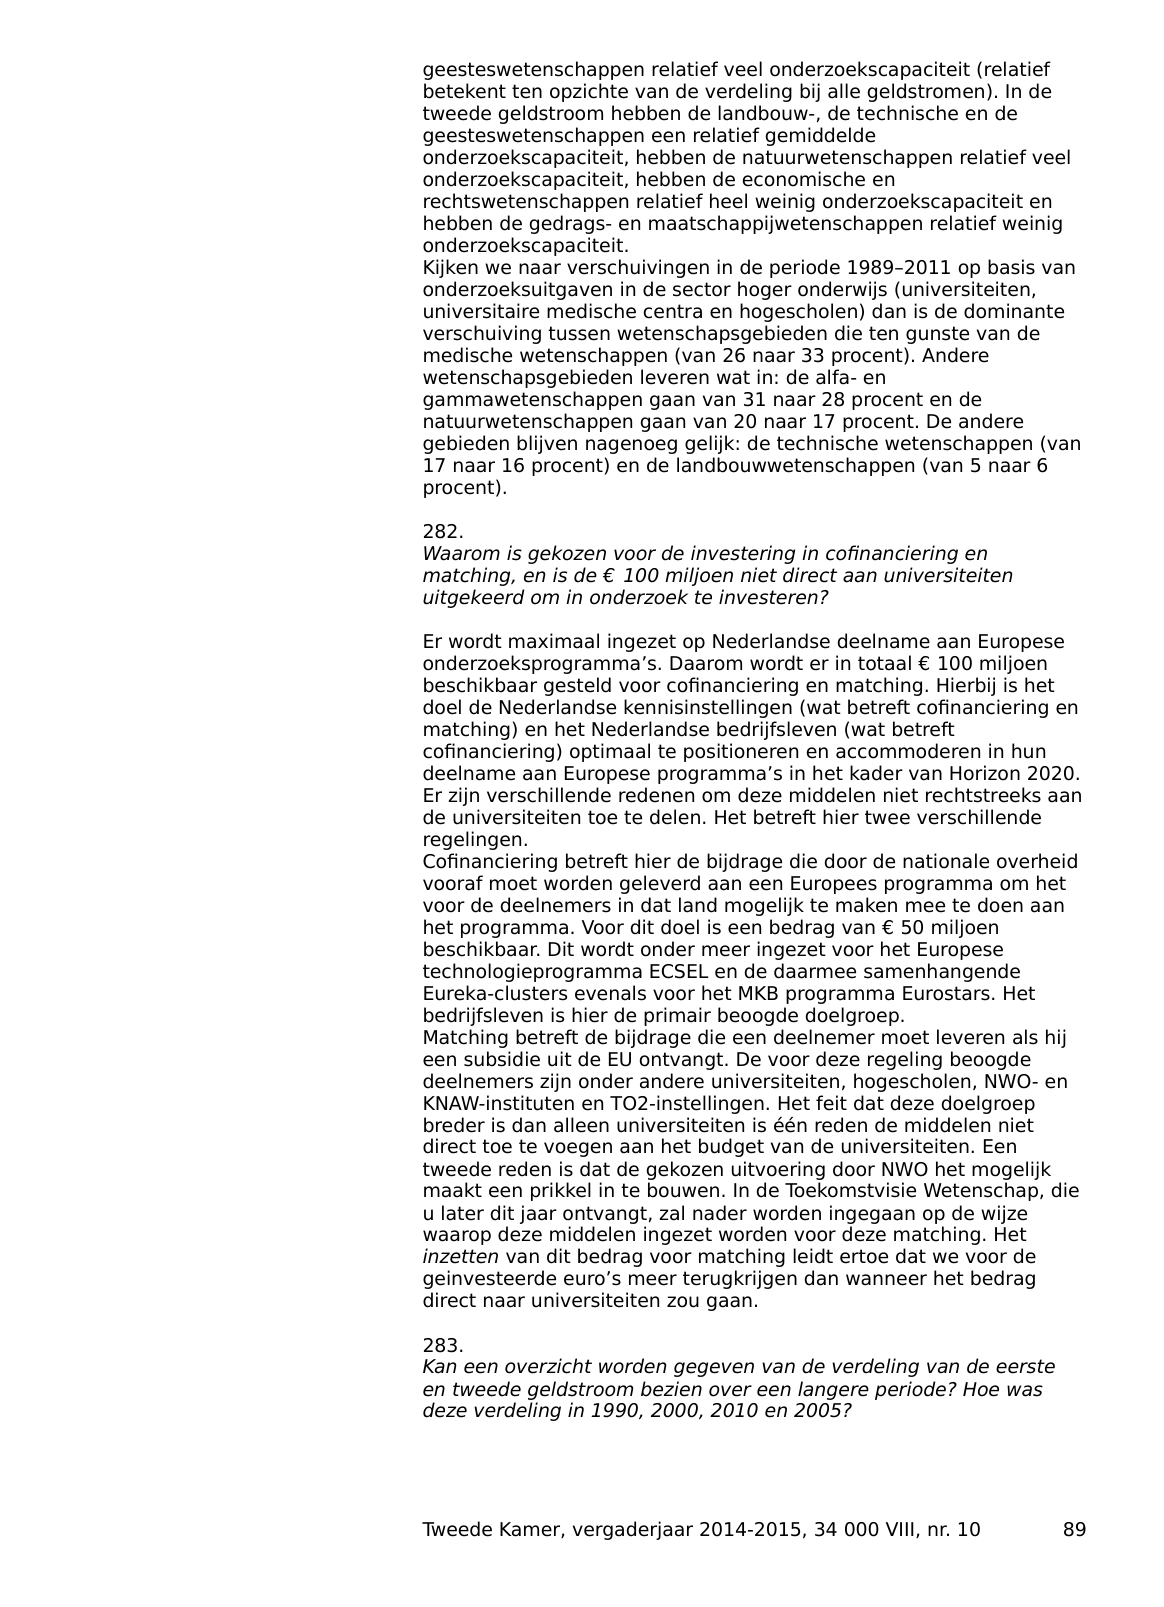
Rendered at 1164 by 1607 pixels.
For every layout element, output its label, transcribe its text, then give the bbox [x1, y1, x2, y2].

text Kan een overzicht worden gegeven van de verdeling van de eerste en tweede geldstroom bezien over een langere periode? Hoe was deze verdeling in 1990, 2000, 2010 en 2005? [422, 1356, 1087, 1422]
text Kijken we naar verschuivingen in de periode 1989–2011 op basis van onderzoeksuitgaven in de sector hoger onderwijs (universiteiten, universitaire medische centra en hogescholen) dan is de dominante verschuiving tussen wetenschapsgebieden die ten gunste van de medische wetenschappen (van 26 naar 33 procent). Andere wetenschapsgebieden leveren wat in: de alfa- en gammawetenschappen gaan van 31 naar 28 procent en de natuurwetenschappen gaan van 20 naar 17 procent. De andere gebieden blijven nagenoeg gelijk: de technische wetenschappen (van 17 naar 16 procent) en de landbouwwetenschappen (van 5 naar 6 procent). [422, 257, 1087, 499]
text Waarom is gekozen voor de investering in cofinanciering en matching, en is de € 100 miljoen niet direct aan universiteiten uitgekeerd om in onderzoek te investeren? [422, 543, 1087, 609]
text geesteswetenschappen relatief veel onderzoekscapaciteit (relatief betekent ten opzichte van de verdeling bij alle geldstromen). In de tweede geldstroom hebben de landbouw-, de technische en de geesteswetenschappen een relatief gemiddelde onderzoekscapaciteit, hebben de natuurwetenschappen relatief veel onderzoekscapaciteit, hebben de economische en rechtswetenschappen relatief heel weinig onderzoekscapaciteit en hebben de gedrags- en maatschappijwetenschappen relatief weinig onderzoekscapaciteit. [422, 59, 1087, 257]
text Er wordt maximaal ingezet op Nederlandse deelname aan Europese onderzoeksprogramma’s. Daarom wordt er in totaal € 100 miljoen beschikbaar gesteld voor cofinanciering en matching. Hierbij is het doel de Nederlandse kennisinstellingen (wat betreft cofinanciering en matching) en het Nederlandse bedrijfsleven (wat betreft cofinanciering) optimaal te positioneren en accommoderen in hun deelname aan Europese programma’s in het kader van Horizon 2020. Er zijn verschillende redenen om deze middelen niet rechtstreeks aan de universiteiten toe te delen. Het betreft hier twee verschillende regelingen. [422, 631, 1087, 851]
text Matching betreft de bijdrage die een deelnemer moet leveren als hij een subsidie uit de EU ontvangt. De voor deze regeling beoogde deelnemers zijn onder andere universiteiten, hogescholen, NWO- en KNAW-instituten en TO2-instellingen. Het feit dat deze doelgroep breder is dan alleen universiteiten is één reden de middelen niet direct toe te voegen aan het budget van de universiteiten. Een tweede reden is dat de gekozen uitvoering door NWO het mogelijk maakt een prikkel in te bouwen. In de Toekomstvisie Wetenschap, die u later dit jaar ontvangt, zal nader worden ingegaan op de wijze waarop deze middelen ingezet worden voor deze matching. Het inzetten van dit bedrag voor matching leidt ertoe dat we voor de geinvesteerde euro’s meer terugkrijgen dan wanneer het bedrag direct naar universiteiten zou gaan. [422, 1027, 1087, 1312]
text 283. [422, 1334, 1087, 1356]
text Cofinanciering betreft hier de bijdrage die door de nationale overheid vooraf moet worden geleverd aan een Europees programma om het voor de deelnemers in dat land mogelijk te maken mee te doen aan het programma. Voor dit doel is een bedrag van € 50 miljoen beschikbaar. Dit wordt onder meer ingezet voor het Europese technologieprogramma ECSEL en de daarmee samenhangende Eureka-clusters evenals voor het MKB programma Eurostars. Het bedrijfsleven is hier de primair beoogde doelgroep. [422, 851, 1087, 1027]
text 282. [422, 521, 1087, 543]
